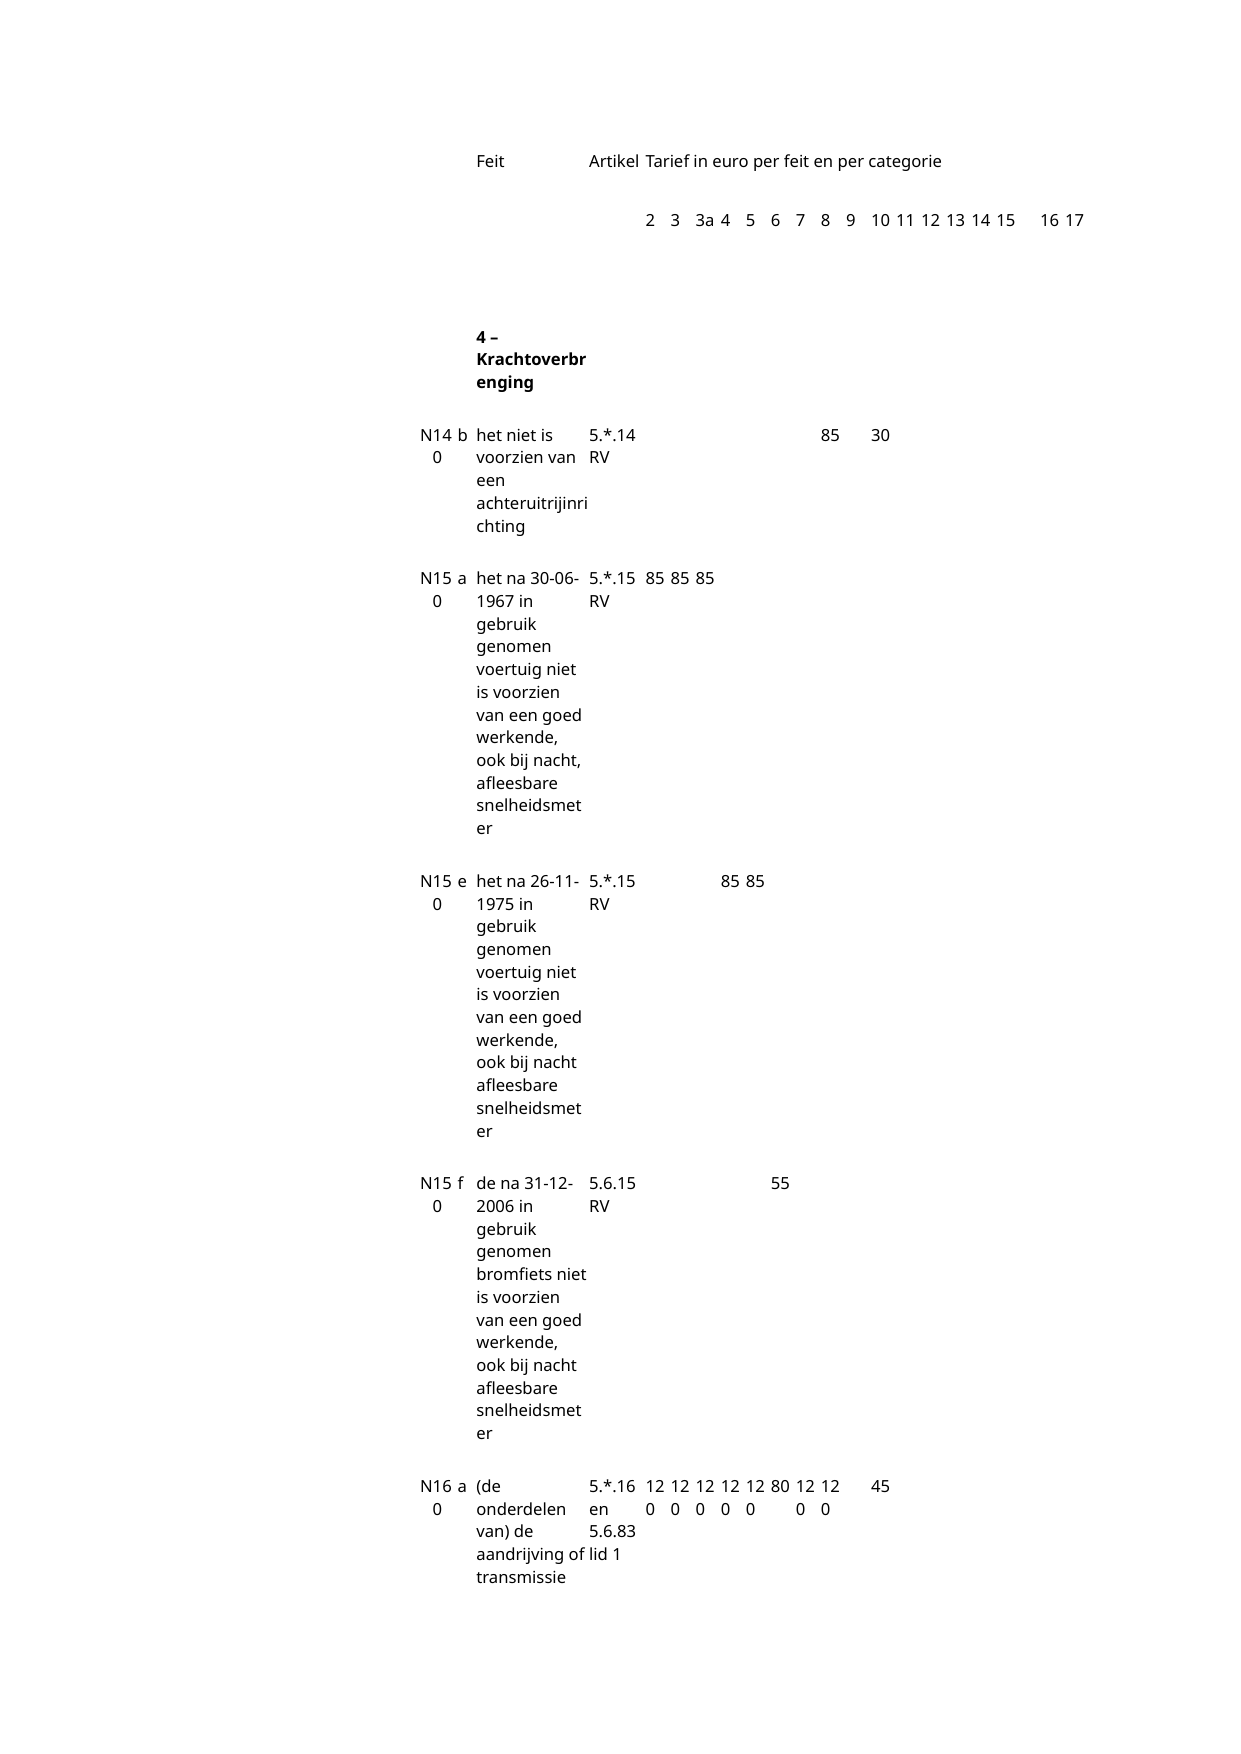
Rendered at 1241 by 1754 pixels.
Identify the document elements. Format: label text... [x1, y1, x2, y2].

table_cell 160 [433, 1475, 457, 1588]
table_cell [476, 209, 589, 267]
table_cell 120 [821, 1475, 846, 1588]
table_cell 3a [695, 209, 721, 267]
table_cell 8 [821, 209, 846, 267]
table_cell [821, 325, 846, 423]
table_cell 85 [695, 567, 721, 869]
table_cell 85 [645, 567, 670, 869]
table_cell [695, 870, 721, 1172]
table_cell [670, 267, 695, 325]
table_cell 140 [433, 424, 457, 567]
table_cell [946, 567, 971, 869]
table_cell e [458, 870, 476, 1172]
table_cell [896, 267, 921, 325]
table_cell [846, 1172, 871, 1474]
table_cell [1040, 567, 1065, 869]
table_cell [476, 267, 589, 325]
table_cell 7 [796, 209, 821, 267]
table_cell 80 [771, 1475, 796, 1588]
table_cell [771, 567, 796, 869]
table_cell [896, 325, 921, 423]
table_cell [1065, 424, 1090, 567]
table_cell 13 [946, 209, 971, 267]
table_cell [921, 325, 946, 423]
table_cell [996, 325, 1040, 423]
table_cell [645, 267, 670, 325]
table_cell 3 [670, 209, 695, 267]
table_cell [695, 325, 721, 423]
table_cell [771, 424, 796, 567]
table_cell [971, 1172, 996, 1474]
table_cell 30 [871, 424, 896, 567]
table_cell [996, 1475, 1040, 1588]
table_cell [846, 567, 871, 869]
table_cell 150 [433, 870, 457, 1172]
table_cell [896, 870, 921, 1172]
table_cell [721, 567, 746, 869]
table_cell 120 [645, 1475, 670, 1588]
table_cell [971, 870, 996, 1172]
table_cell [721, 267, 746, 325]
table_cell [971, 267, 996, 325]
table_cell [946, 870, 971, 1172]
table_cell 120 [721, 1475, 746, 1588]
table_cell 4 – Krachtoverbrenging [476, 325, 589, 423]
table_cell [645, 325, 670, 423]
table_cell [1065, 325, 1090, 423]
table_cell [1065, 1475, 1090, 1588]
table_cell [1040, 1475, 1065, 1588]
table_cell [871, 870, 896, 1172]
table_cell [589, 209, 645, 267]
table_cell 120 [695, 1475, 721, 1588]
table_cell 85 [670, 567, 695, 869]
table_cell [721, 424, 746, 567]
table_cell [1040, 1172, 1065, 1474]
table_cell [746, 267, 771, 325]
table_cell [1065, 870, 1090, 1172]
table_cell [589, 325, 645, 423]
table_cell [796, 870, 821, 1172]
table_cell [670, 1172, 695, 1474]
table_header Feit [476, 150, 589, 208]
table_cell 17 [1065, 209, 1090, 267]
table_cell [796, 424, 821, 567]
table_cell b [458, 424, 476, 567]
table_cell [846, 325, 871, 423]
table_cell f [458, 1172, 476, 1474]
table_cell N [420, 567, 432, 869]
table_cell 12 [921, 209, 946, 267]
table_cell [1040, 325, 1065, 423]
table_cell 85 [821, 424, 846, 567]
table_cell [458, 267, 476, 325]
table_cell [921, 267, 946, 325]
table_cell [846, 1475, 871, 1588]
table_cell 120 [670, 1475, 695, 1588]
table_cell [821, 267, 846, 325]
table_cell 5.*.14 RV [589, 424, 645, 567]
table_cell 6 [771, 209, 796, 267]
table_cell [946, 267, 971, 325]
table_cell [433, 209, 457, 267]
table_header Tarief in euro per feit en per categorie [645, 150, 1090, 208]
table_cell [946, 424, 971, 567]
table_cell [971, 325, 996, 423]
table_cell [458, 209, 476, 267]
table_cell [746, 1172, 771, 1474]
table_cell [996, 870, 1040, 1172]
table_cell 4 [721, 209, 746, 267]
table_cell [746, 567, 771, 869]
table_cell 120 [796, 1475, 821, 1588]
table_cell [1040, 267, 1065, 325]
table_cell [721, 325, 746, 423]
table_cell a [458, 567, 476, 869]
table_header [433, 150, 457, 208]
table_cell [433, 267, 457, 325]
table_cell [420, 267, 432, 325]
table_cell 9 [846, 209, 871, 267]
table_cell [846, 424, 871, 567]
table_cell [846, 267, 871, 325]
table_cell [996, 567, 1040, 869]
table_cell 55 [771, 1172, 796, 1474]
table_cell N [420, 1172, 432, 1474]
table_cell [746, 325, 771, 423]
table_cell [645, 870, 670, 1172]
table_cell [771, 267, 796, 325]
table_cell [871, 1172, 896, 1474]
table_cell 45 [871, 1475, 896, 1588]
table_cell het na 30-06-1967 in gebruik genomen voertuig niet is voorzien van een goed werkende, ook bij nacht, afleesbare snelheidsmeter [476, 567, 589, 869]
table_cell [670, 325, 695, 423]
table_cell 5.*.16 en 5.6.83 lid 1 [589, 1475, 645, 1588]
table_cell [645, 424, 670, 567]
table_cell 15 [996, 209, 1040, 267]
table_cell [796, 325, 821, 423]
table_cell 150 [433, 567, 457, 869]
table_cell 5.*.15 RV [589, 567, 645, 869]
table_cell [420, 209, 432, 267]
table_cell het na 26-11-1975 in gebruik genomen voertuig niet is voorzien van een goed werkende, ook bij nacht afleesbare snelheidsmeter [476, 870, 589, 1172]
table_cell 120 [746, 1475, 771, 1588]
table_cell [420, 325, 432, 423]
table_cell [1040, 424, 1065, 567]
table_cell [695, 267, 721, 325]
table_cell [921, 1475, 946, 1588]
table_cell [971, 567, 996, 869]
table_cell [921, 1172, 946, 1474]
table_cell [821, 870, 846, 1172]
table_cell [1065, 1172, 1090, 1474]
table_header [458, 150, 476, 208]
table_cell [871, 267, 896, 325]
table_cell N [420, 1475, 432, 1588]
table_cell [996, 267, 1040, 325]
table_cell [771, 870, 796, 1172]
table_cell de na 31-12-2006 in gebruik genomen bromfiets niet is voorzien van een goed werkende, ook bij nacht afleesbare snelheidsmeter [476, 1172, 589, 1474]
table_cell [771, 325, 796, 423]
table_cell [746, 424, 771, 567]
table_cell [796, 1172, 821, 1474]
table_cell [589, 267, 645, 325]
table_cell [896, 567, 921, 869]
table_cell [1040, 870, 1065, 1172]
table_cell [921, 424, 946, 567]
table_cell 85 [746, 870, 771, 1172]
table_cell 14 [971, 209, 996, 267]
table_cell 5 [746, 209, 771, 267]
table_cell [996, 1172, 1040, 1474]
table_cell 150 [433, 1172, 457, 1474]
table_cell [1065, 567, 1090, 869]
table_cell [645, 1172, 670, 1474]
table_cell [996, 424, 1040, 567]
table_cell 85 [721, 870, 746, 1172]
table_header [420, 150, 432, 208]
table_cell [871, 325, 896, 423]
table_cell [458, 325, 476, 423]
table_cell 16 [1040, 209, 1065, 267]
table_cell [695, 424, 721, 567]
table_cell N [420, 870, 432, 1172]
table_cell [821, 567, 846, 869]
table_cell (de onderdelen van) de aandrijving of transmissie [476, 1475, 589, 1588]
table_cell het niet is voorzien van een achteruitrijinrichting [476, 424, 589, 567]
table_cell [921, 870, 946, 1172]
table_cell 11 [896, 209, 921, 267]
table_cell [695, 1172, 721, 1474]
table_cell [721, 1172, 746, 1474]
table_cell N [420, 424, 432, 567]
table_cell [670, 870, 695, 1172]
table_cell [670, 424, 695, 567]
table_cell [846, 870, 871, 1172]
table_cell [1065, 267, 1090, 325]
table_cell [896, 424, 921, 567]
table_cell 10 [871, 209, 896, 267]
table_cell [796, 267, 821, 325]
table_cell [971, 424, 996, 567]
table_cell [946, 1172, 971, 1474]
table_cell [796, 567, 821, 869]
table_cell [896, 1172, 921, 1474]
table_cell [971, 1475, 996, 1588]
table_header Artikel [589, 150, 645, 208]
table_cell 5.*.15 RV [589, 870, 645, 1172]
table_cell [821, 1172, 846, 1474]
table_cell [433, 325, 457, 423]
table_cell [896, 1475, 921, 1588]
table_cell a [458, 1475, 476, 1588]
table_cell [871, 567, 896, 869]
table_cell [946, 325, 971, 423]
table_cell [921, 567, 946, 869]
table_cell 5.6.15 RV [589, 1172, 645, 1474]
table_cell 2 [645, 209, 670, 267]
table_cell [946, 1475, 971, 1588]
